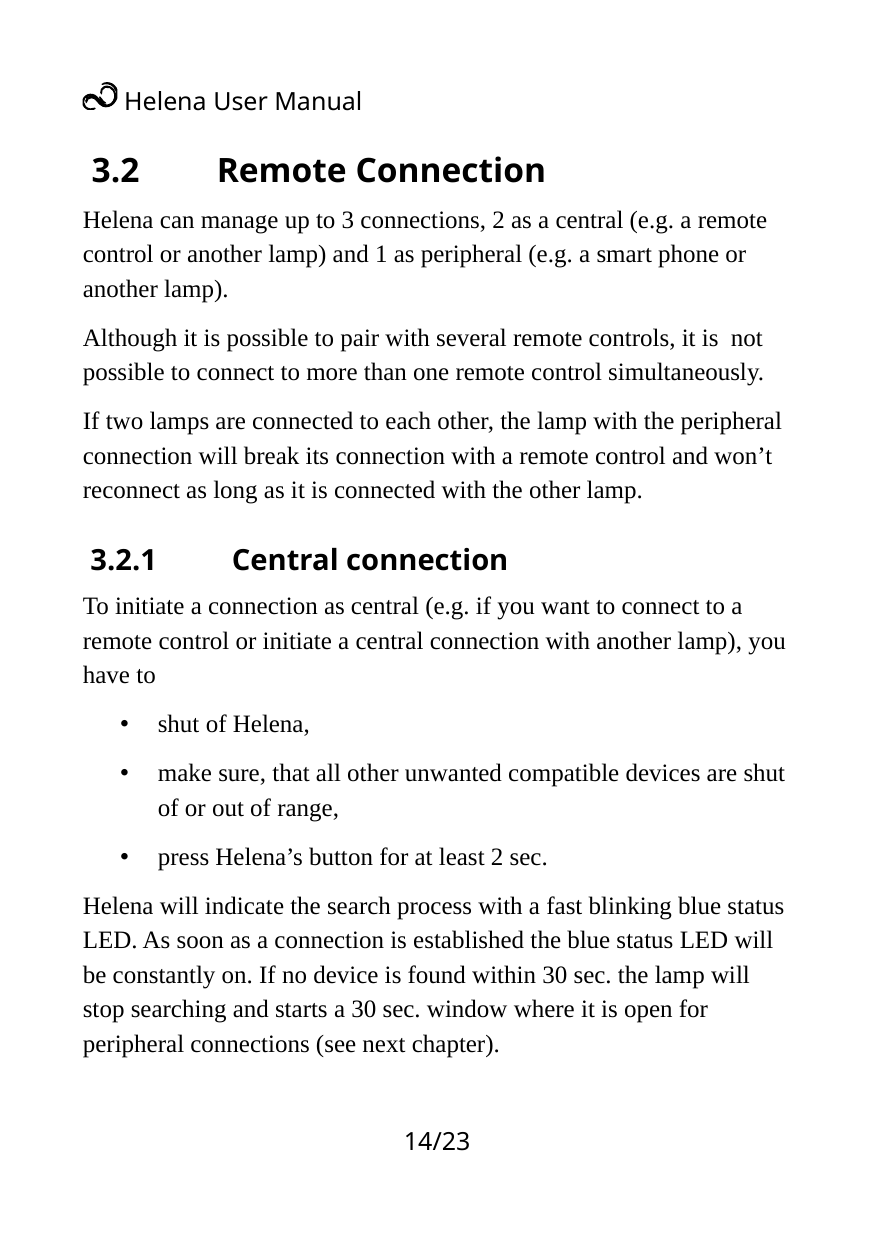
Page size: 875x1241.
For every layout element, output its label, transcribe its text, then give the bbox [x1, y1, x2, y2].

text To initiate a connection as central (e.g. if you want to connect to a remote control or initiate a central connection with another lamp), you have to [83, 591, 791, 689]
list shut of Helena, [120, 709, 791, 738]
list make sure, that all other unwanted compatible devices are shut of or out of range, [120, 758, 791, 822]
text If two lamps are connected to each other, the lamp with the peripheral connection will break its connection with a remote control and won’t reconnect as long as it is connected with the other lamp. [83, 406, 791, 504]
subtitle Remote Connection [83, 147, 791, 192]
text Although it is possible to pair with several remote controls, it is not possible to connect to more than one remote control simultaneously. [83, 323, 791, 386]
text Helena will indicate the search process with a fast blinking blue status LED. As soon as a connection is established the blue status LED will be constantly on. If no device is found within 30 sec. the lamp will stop searching and starts a 30 sec. window where it is open for peripheral connections (see next chapter). [83, 891, 791, 1058]
list press Helena’s button for at least 2 sec. [120, 842, 791, 871]
text Helena can manage up to 3 connections, 2 as a central (e.g. a remote control or another lamp) and 1 as peripheral (e.g. a smart phone or another lamp). [83, 205, 791, 303]
subtitle Central connection [83, 539, 791, 579]
